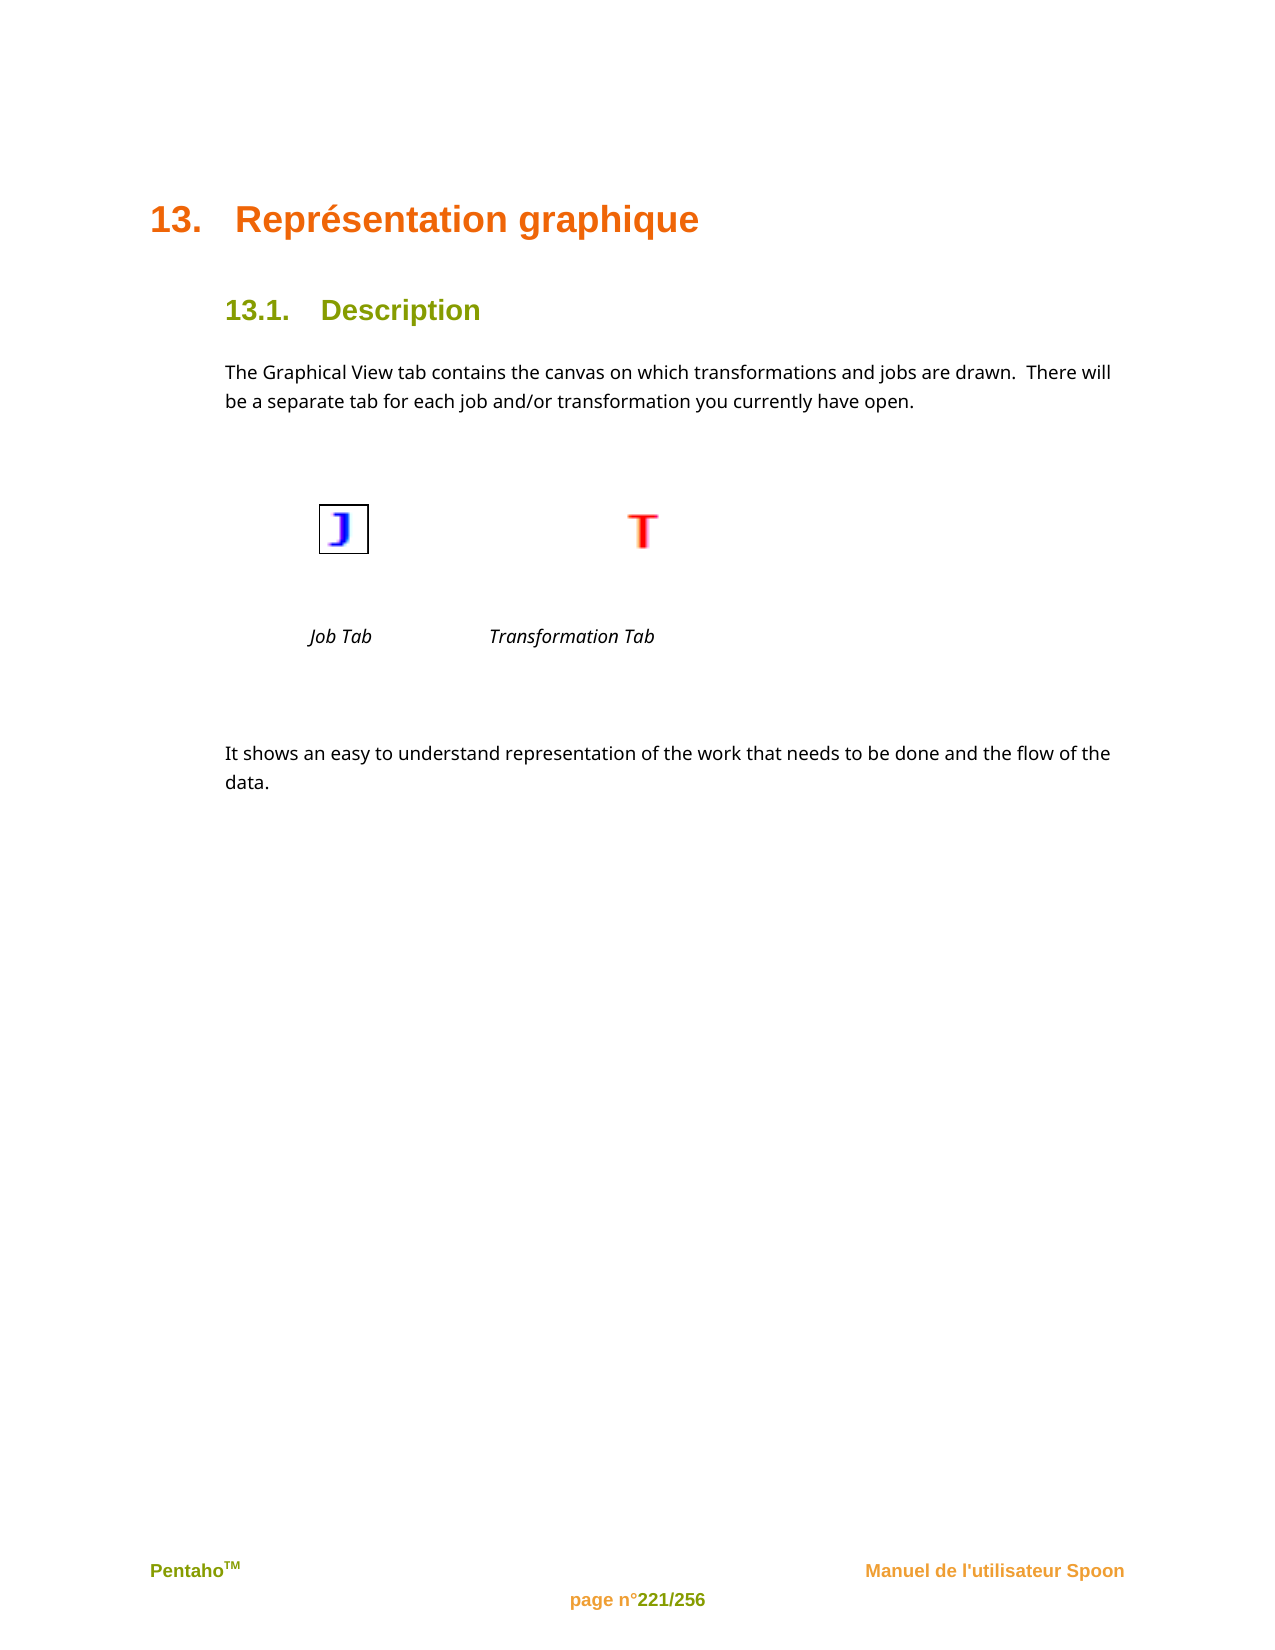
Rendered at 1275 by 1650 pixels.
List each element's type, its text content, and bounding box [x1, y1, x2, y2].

subtitle Description [225, 297, 1125, 326]
picture [620, 510, 668, 555]
text It shows an easy to understand representation of the work that needs to be done and the flow of the data. [225, 737, 1125, 795]
text The Graphical View tab contains the canvas on which transformations and jobs are drawn. There will be a separate tab for each job and/or transformation you currently have open. [225, 356, 1125, 414]
picture [320, 506, 368, 553]
subtitle Représentation graphique [150, 209, 1125, 238]
text Job Tab Transformation Tab [225, 620, 1125, 649]
